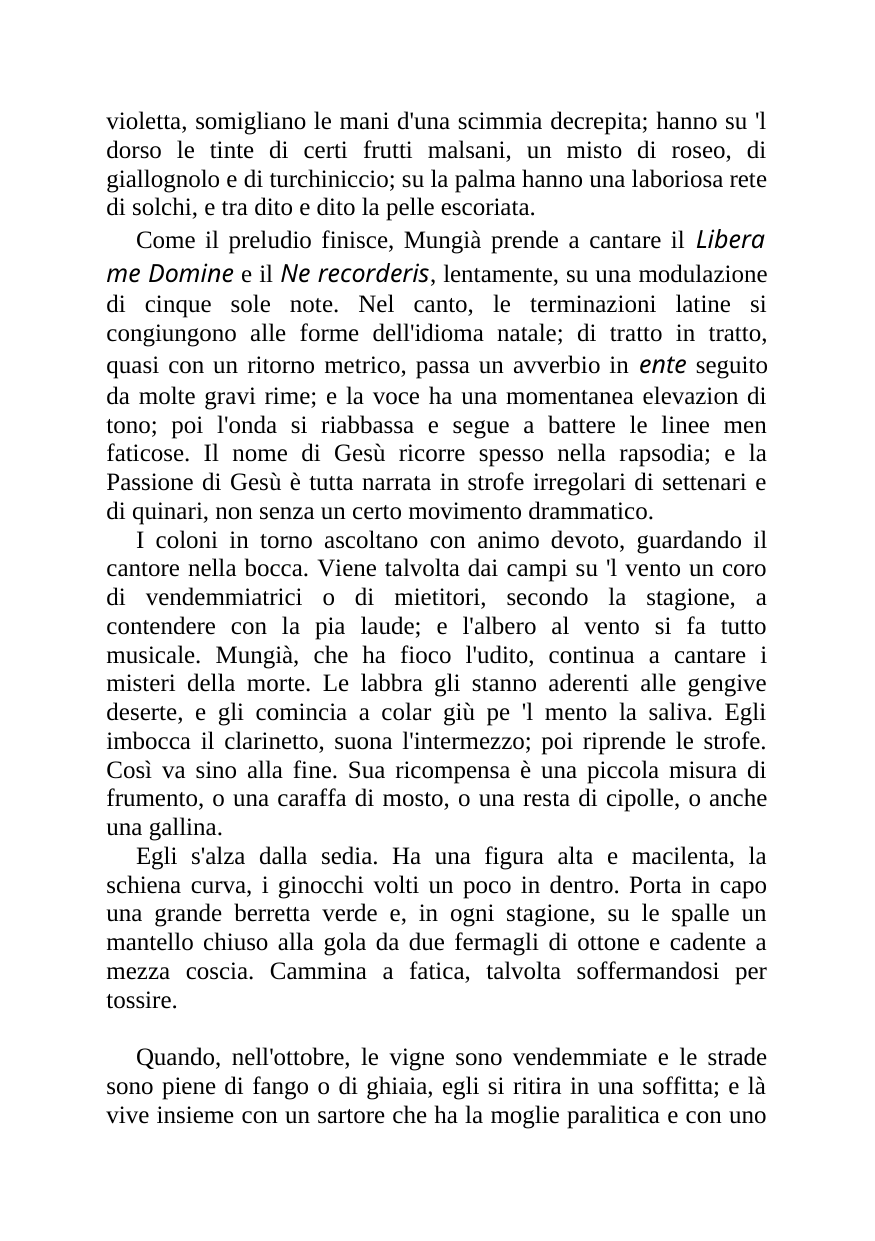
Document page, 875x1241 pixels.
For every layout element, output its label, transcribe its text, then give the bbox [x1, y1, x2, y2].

text violetta, somigliano le mani d'una scimmia decrepita; hanno su 'l dorso le tinte di certi frutti malsani, un misto di roseo, di giallognolo e di turchiniccio; su la palma hanno una laboriosa rete di solchi, e tra dito e dito la pelle escoriata. [106, 106, 768, 221]
text Egli s'alza dalla sedia. Ha una figura alta e macilenta, la schiena curva, i ginocchi volti un poco in dentro. Porta in capo una grande berretta verde e, in ogni stagione, su le spalle un mantello chiuso alla gola da due fermagli di ottone e cadente a mezza coscia. Cammina a fatica, talvolta soffermandosi per tossire. [106, 841, 768, 1013]
text Come il preludio finisce, Mungià prende a cantare il Libera me Domine e il Ne recorderis, lentamente, su una modulazione di cinque sole note. Nel canto, le terminazioni latine si congiungono alle forme dell'idioma natale; di tratto in tratto, quasi con un ritorno metrico, passa un avverbio in ente seguito da molte gravi rime; e la voce ha una momentanea elevazion di tono; poi l'onda si riabbassa e segue a battere le linee men faticose. Il nome di Gesù ricorre spesso nella rapsodia; e la Passione di Gesù è tutta narrata in strofe irregolari di settenari e di quinari, non senza un certo movimento drammatico. [106, 221, 768, 525]
text I coloni in torno ascoltano con animo devoto, guardando il cantore nella bocca. Viene talvolta dai campi su 'l vento un coro di vendemmiatrici o di mietitori, secondo la stagione, a contendere con la pia laude; e l'albero al vento si fa tutto musicale. Mungià, che ha fioco l'udito, continua a cantare i misteri della morte. Le labbra gli stanno aderenti alle gengive deserte, e gli comincia a colar giù pe 'l mento la saliva. Egli imbocca il clarinetto, suona l'intermezzo; poi riprende le strofe. Così va sino alla fine. Sua ricompensa è una piccola misura di frumento, o una caraffa di mosto, o una resta di cipolle, o anche una gallina. [106, 525, 768, 841]
text Quando, nell'ottobre, le vigne sono vendemmiate e le strade sono piene di fango o di ghiaia, egli si ritira in una soffitta; e là vive insieme con un sartore che ha la moglie paralitica e con uno [106, 1042, 768, 1128]
